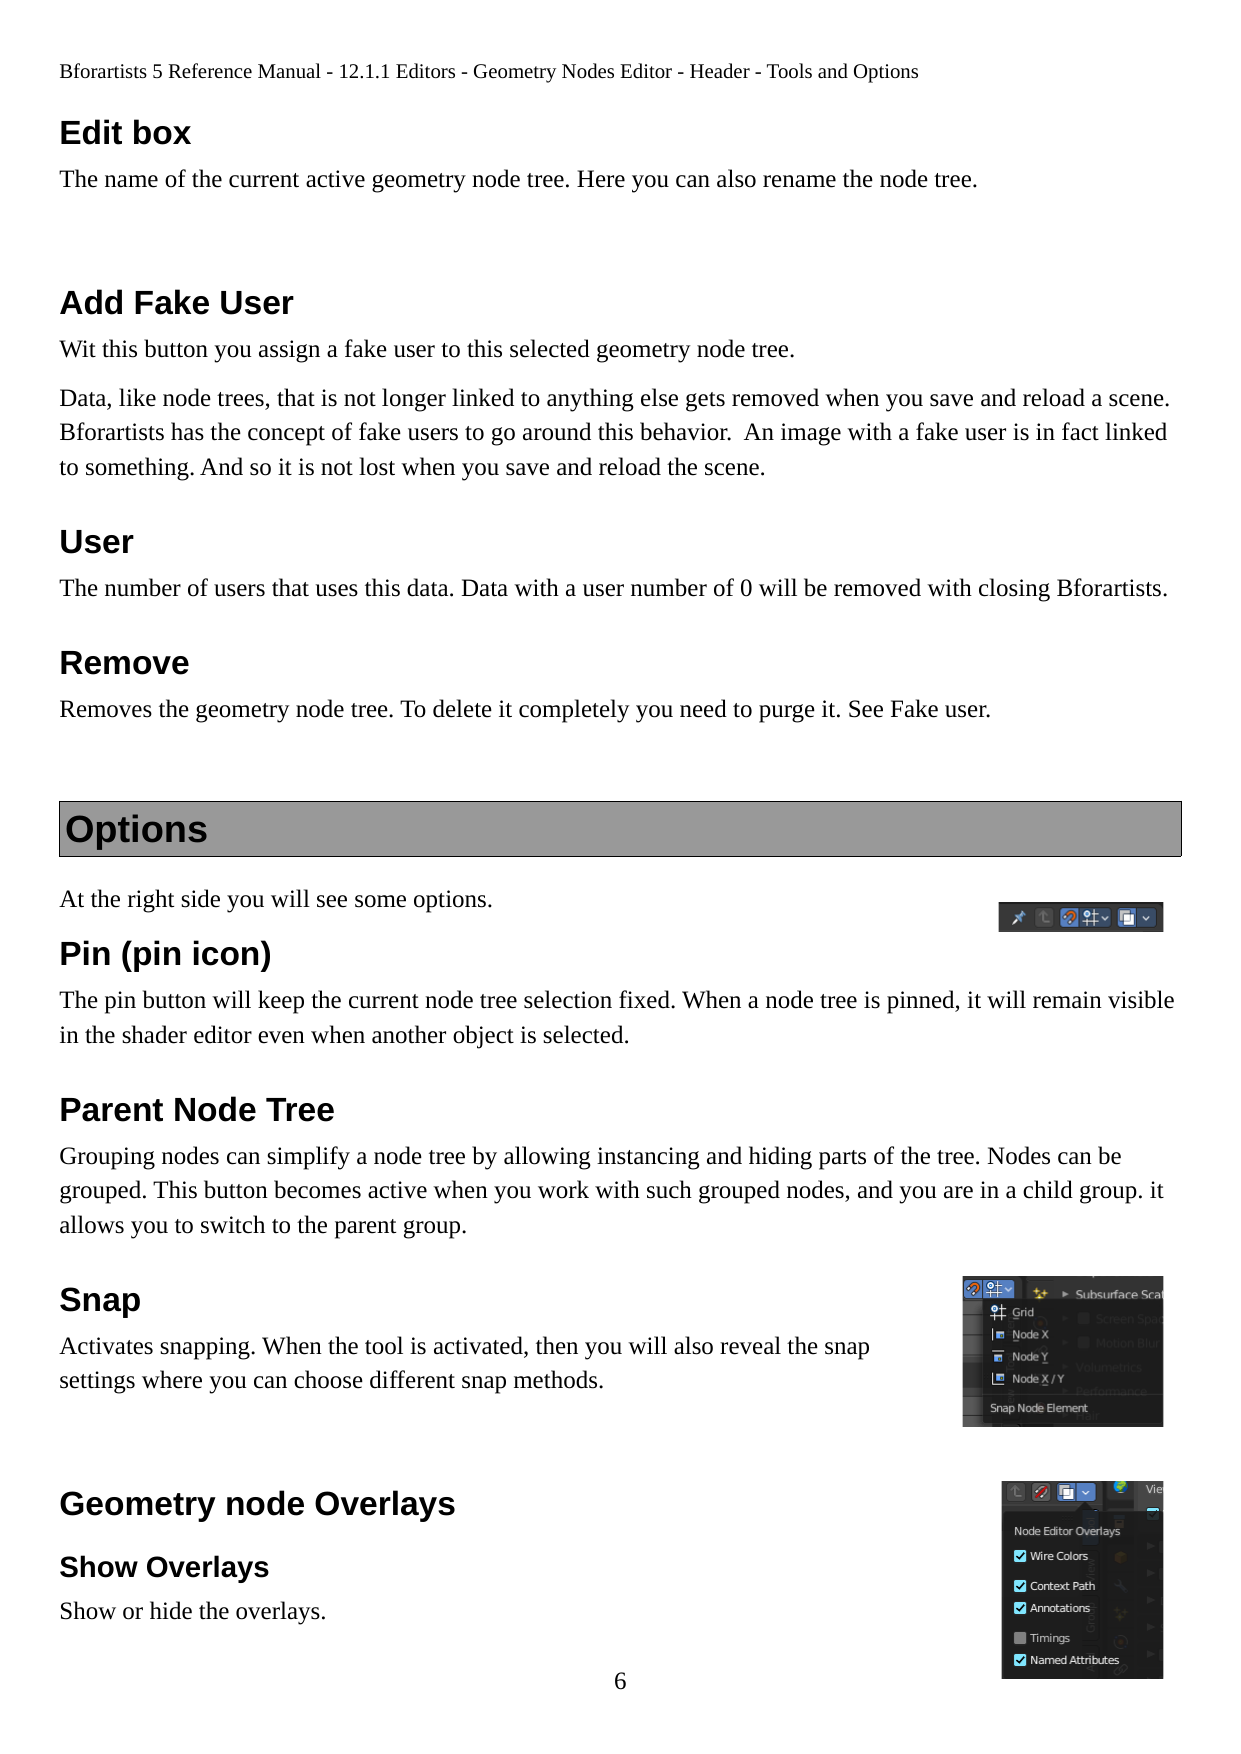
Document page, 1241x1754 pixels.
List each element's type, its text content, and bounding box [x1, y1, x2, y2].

text Grouping nodes can simplify a node tree by allowing instancing and hiding parts of the tree. Nodes can be grouped. This button becomes active when you work with such grouped nodes, and you are in a child group. it allows you to switch to the parent group. [59, 1141, 1181, 1238]
text At the right side you will see some options. [59, 884, 1181, 913]
picture [962, 1276, 1164, 1427]
subtitle Add Fake User [59, 283, 1181, 321]
text Wit this button you assign a fake user to this selected geometry node tree. [59, 334, 1181, 363]
picture [998, 902, 1164, 932]
subtitle Parent Node Tree [59, 1090, 1181, 1128]
text Data, like node trees, that is not longer linked to anything else gets removed when you save and reload a scene. Bforartists has the concept of fake users to go around this behavior. An image with a fake user is in fact linked to something. And so it is not lost when you save and reload the scene. [59, 383, 1181, 481]
subtitle Snap [59, 1280, 962, 1318]
subtitle Edit box [59, 113, 1181, 151]
picture [1001, 1481, 1164, 1679]
subtitle Remove [59, 643, 1181, 681]
text Activates snapping. When the tool is activated, then you will also reveal the snap settings where you can choose different snap methods. [59, 1331, 962, 1394]
table_header Options [60, 802, 1181, 856]
subtitle Pin (pin icon) [59, 934, 1181, 973]
subtitle Geometry node Overlays [59, 1484, 1001, 1523]
text The pin button will keep the current node tree selection fixed. When a node tree is pinned, it will remain visible in the shader editor even when another object is selected. [59, 985, 1181, 1048]
text Removes the geometry node tree. To delete it completely you need to purge it. See Fake user. [59, 694, 1181, 723]
subtitle Show Overlays [59, 1550, 1001, 1584]
subtitle [1164, 1484, 1181, 1523]
subtitle User [59, 522, 1181, 560]
subtitle [1164, 1280, 1181, 1318]
subtitle [1164, 1550, 1181, 1584]
text The number of users that uses this data. Data with a user number of 0 will be removed with closing Bforartists. [59, 573, 1181, 602]
text The name of the current active geometry node tree. Here you can also rename the node tree. [59, 164, 1181, 192]
text Show or hide the overlays. [59, 1596, 1001, 1625]
